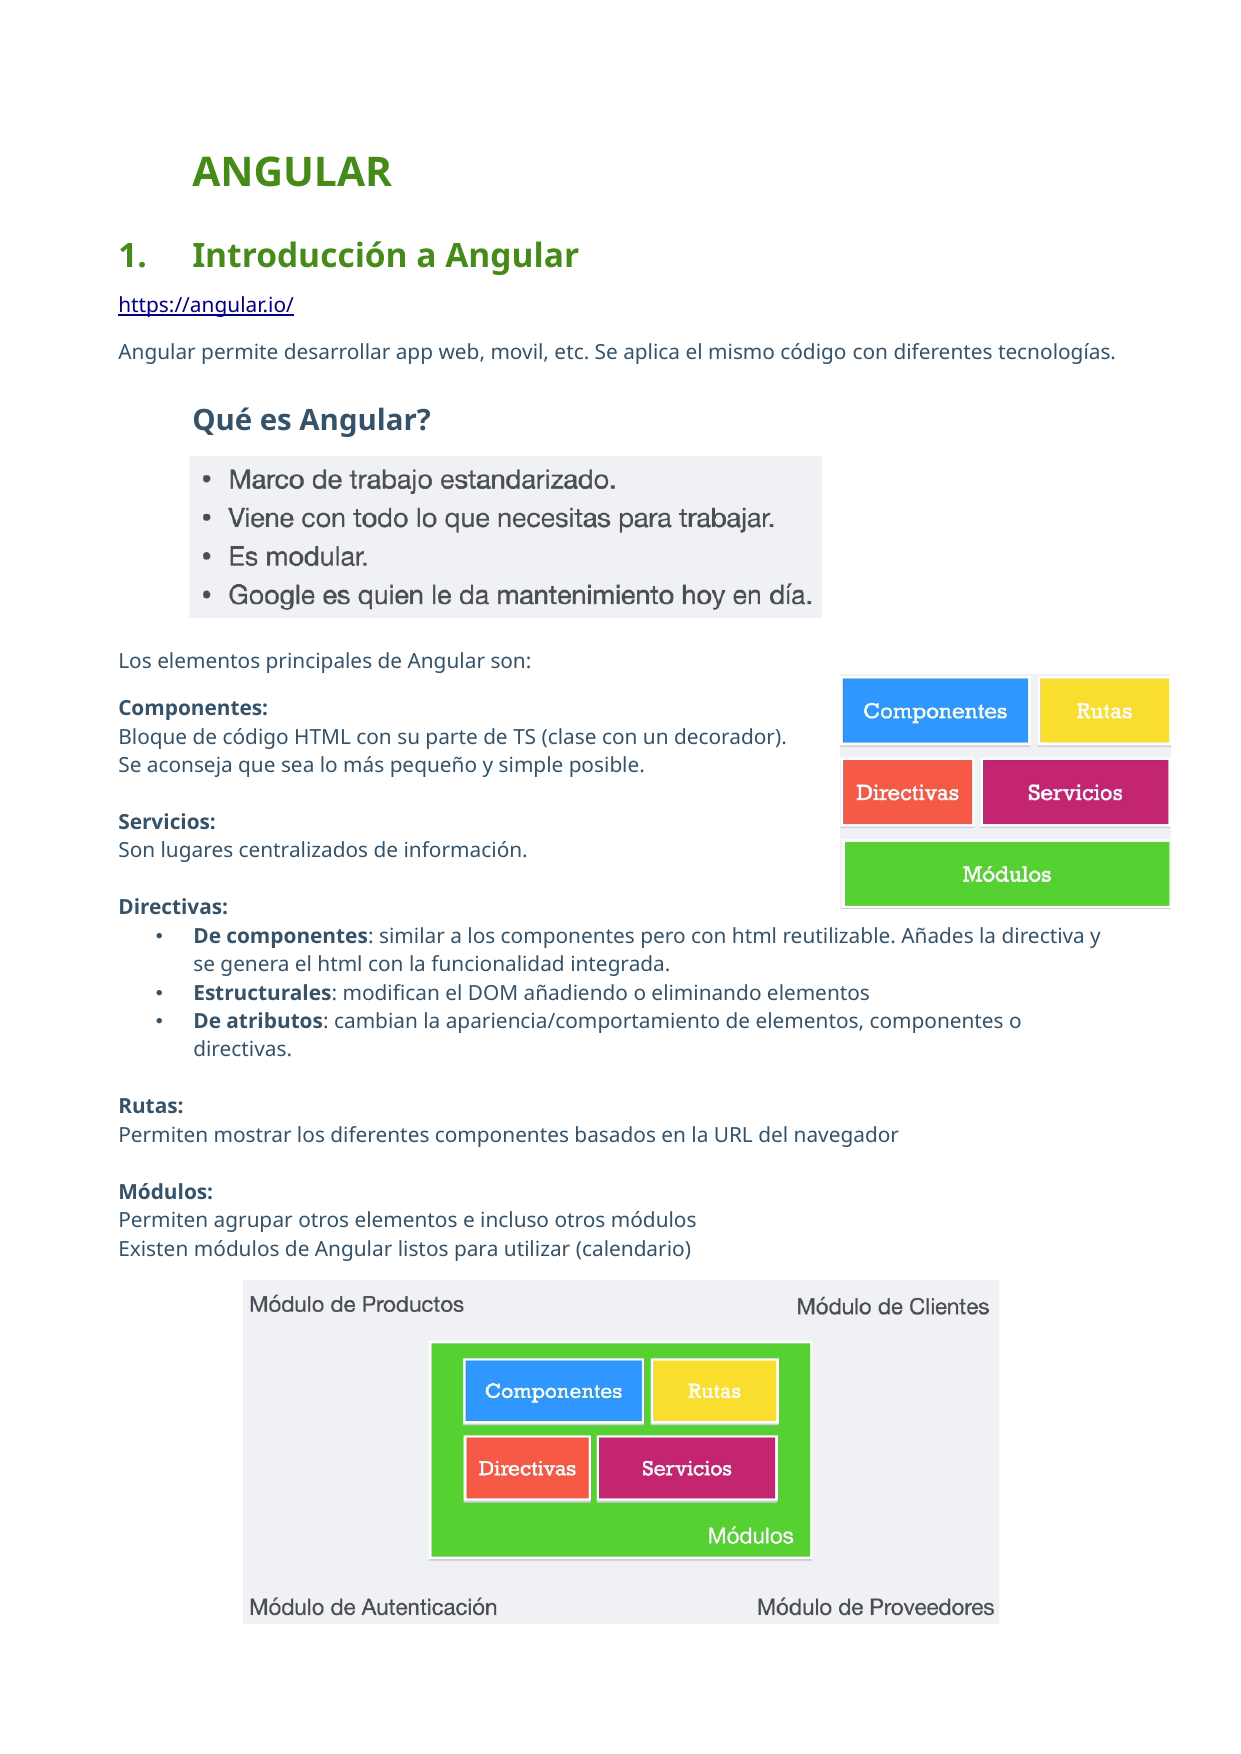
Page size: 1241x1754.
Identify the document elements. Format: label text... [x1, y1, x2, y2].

text Bloque de código HTML con su parte de TS (clase con un decorador). [118, 722, 840, 750]
text Rutas: [118, 1091, 1122, 1120]
picture [243, 1280, 1000, 1624]
list Estructurales: modifican el DOM añadiendo o eliminando elementos [156, 978, 1122, 1006]
list De atributos: cambian la apariencia/comportamiento de elementos, componentes o directivas. [156, 1006, 1122, 1063]
subtitle Qué es Angular? [118, 399, 1122, 439]
text Permiten agrupar otros elementos e incluso otros módulos [118, 1205, 1122, 1234]
text https://angular.io/ [118, 290, 1122, 319]
text Se aconseja que sea lo más pequeño y simple posible. [118, 750, 840, 779]
picture [189, 456, 822, 618]
text Existen módulos de Angular listos para utilizar (calendario) [118, 1234, 1122, 1262]
text Los elementos principales de Angular son: [118, 646, 1122, 674]
text Angular permite desarrollar app web, movil, etc. Se aplica el mismo código con diferentes tecnologías. [118, 337, 1122, 366]
text Componentes: [118, 693, 840, 722]
text Son lugares centralizados de información. [118, 836, 840, 864]
text Permiten mostrar los diferentes componentes basados en la URL del navegador [118, 1120, 1122, 1148]
subtitle Introducción a Angular [118, 232, 1122, 278]
picture [840, 674, 1171, 909]
text Servicios: [118, 807, 840, 836]
subtitle ANGULAR [118, 143, 1122, 199]
list De componentes: similar a los componentes pero con html reutilizable. Añades la directiva y se genera el html con la funcionalidad integrada. [156, 921, 1122, 978]
text Directivas: [118, 892, 1122, 921]
text Módulos: [118, 1177, 1122, 1205]
